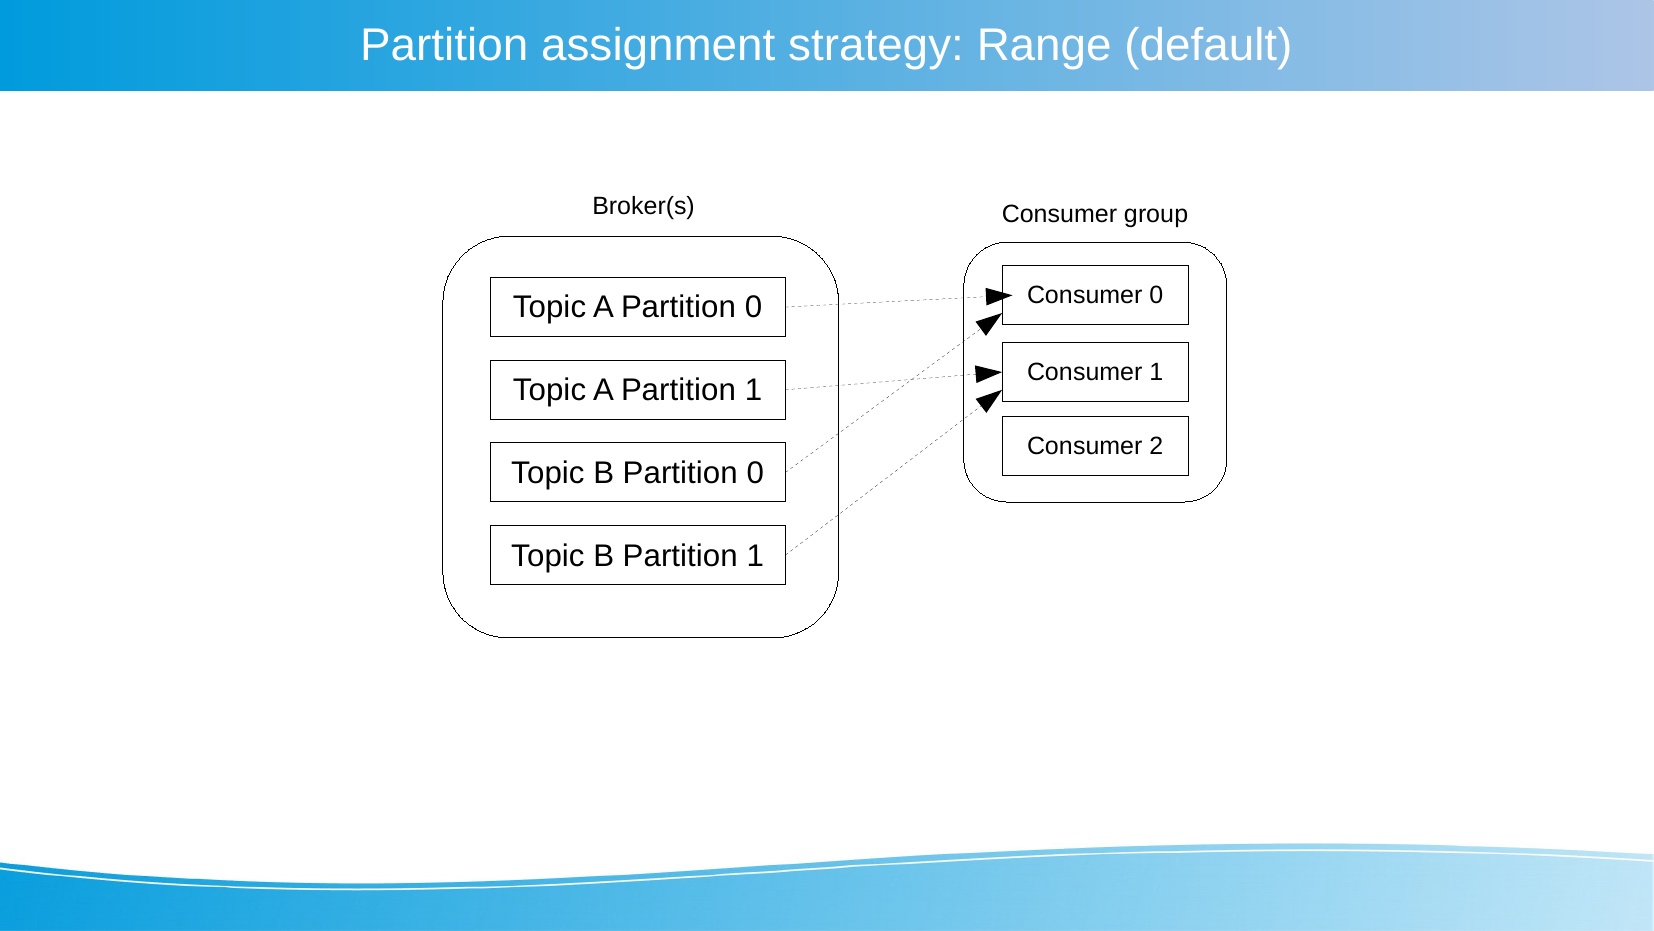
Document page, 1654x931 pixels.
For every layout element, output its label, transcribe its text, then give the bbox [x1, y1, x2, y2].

picture [0, 843, 1654, 931]
text_box Topic A Partition 0 [491, 278, 785, 336]
text_box Broker(s) [546, 183, 742, 229]
text_box Consumer 0 [1002, 265, 1189, 325]
text_box Consumer 2 [1002, 416, 1189, 476]
text_box Topic B Partition 0 [491, 443, 785, 501]
text_box Topic A Partition 1 [491, 361, 785, 419]
text_box Consumer 1 [1002, 342, 1189, 402]
text_box Consumer group [997, 190, 1193, 236]
text_box Topic B Partition 1 [491, 526, 785, 584]
title Partition assignment strategy: Range (default) [82, 5, 1571, 85]
